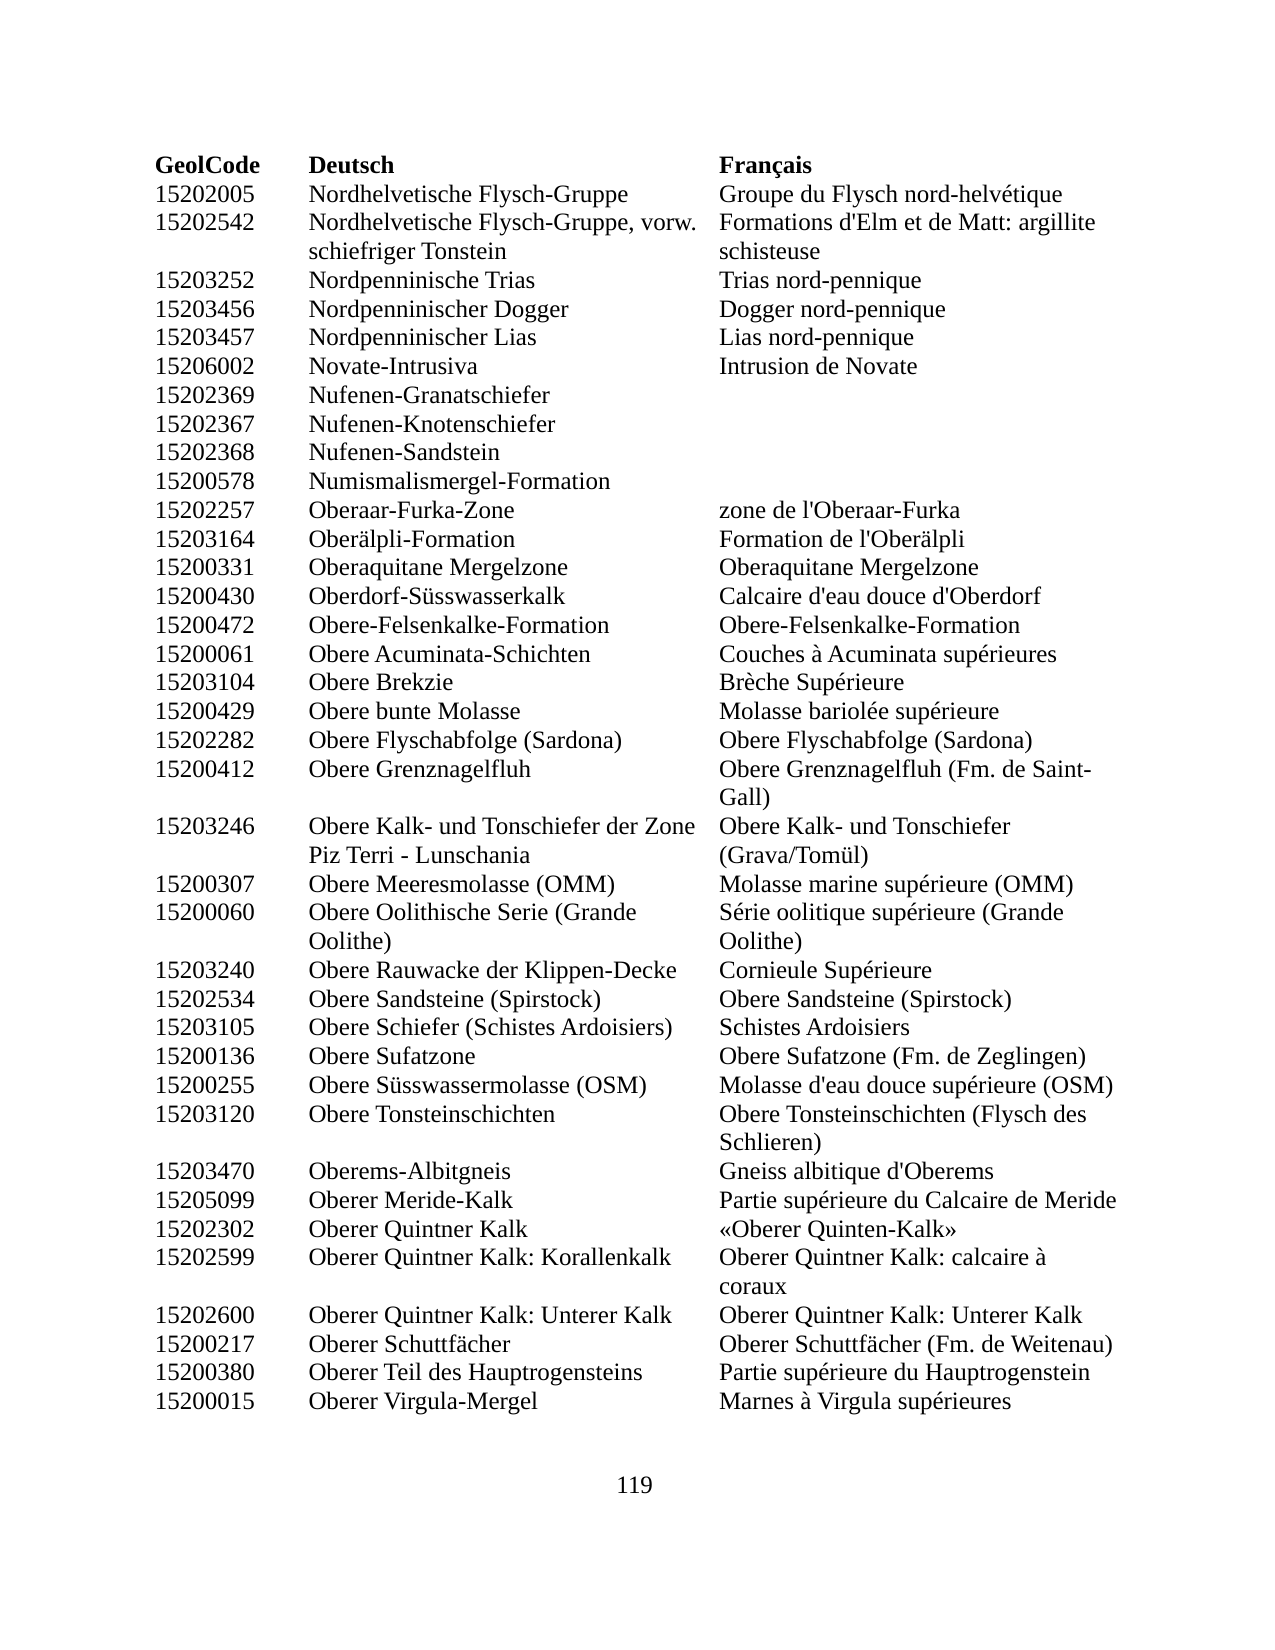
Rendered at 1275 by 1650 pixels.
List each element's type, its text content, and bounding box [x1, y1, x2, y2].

table_cell Oberer Quintner Kalk: Unterer Kalk [714, 1300, 1125, 1329]
table_cell Oberälpli-Formation [304, 524, 714, 552]
table_cell Obere bunte Molasse [304, 696, 714, 725]
table_cell Groupe du Flysch nord-helvétique [714, 179, 1125, 207]
table_cell Oberer Quintner Kalk: Unterer Kalk [304, 1300, 714, 1329]
table_cell Obere Schiefer (Schistes Ardoisiers) [304, 1013, 714, 1041]
table_cell Molasse bariolée supérieure [714, 696, 1125, 725]
table_cell Obere Sufatzone [304, 1041, 714, 1070]
table_cell Oberaquitane Mergelzone [304, 553, 714, 581]
table_cell 15202282 [150, 725, 304, 754]
table_cell Nufenen-Knotenschiefer [304, 409, 714, 437]
table_cell Série oolitique supérieure (Grande Oolithe) [714, 898, 1125, 955]
table_cell Novate-Intrusiva [304, 351, 714, 380]
table_cell Oberer Virgula-Mergel [304, 1386, 714, 1415]
table_cell Cornieule Supérieure [714, 955, 1125, 984]
table_cell 15202302 [150, 1214, 304, 1242]
table_cell Nufenen-Granatschiefer [304, 380, 714, 409]
table_cell Nufenen-Sandstein [304, 438, 714, 466]
table_cell Partie supérieure du Calcaire de Meride [714, 1185, 1125, 1214]
table_cell 15200255 [150, 1070, 304, 1099]
table_cell [714, 409, 1125, 437]
table_cell 15203457 [150, 323, 304, 351]
table_cell Oberer Schuttfächer (Fm. de Weitenau) [714, 1329, 1125, 1357]
table_cell Obere-Felsenkalke-Formation [714, 610, 1125, 639]
table_cell Formation de l'Oberälpli [714, 524, 1125, 552]
table_cell Oberaar-Furka-Zone [304, 495, 714, 524]
table_cell 15203104 [150, 668, 304, 696]
table_cell 15203105 [150, 1013, 304, 1041]
table_cell Molasse marine supérieure (OMM) [714, 869, 1125, 897]
table_cell Obere Tonsteinschichten [304, 1099, 714, 1156]
table_cell zone de l'Oberaar-Furka [714, 495, 1125, 524]
table_cell 15202599 [150, 1243, 304, 1300]
table_cell Dogger nord-pennique [714, 294, 1125, 322]
table_cell Brèche Supérieure [714, 668, 1125, 696]
table_cell Obere Kalk- und Tonschiefer (Grava/Tomül) [714, 811, 1125, 869]
table_cell Obere Flyschabfolge (Sardona) [304, 725, 714, 754]
table_cell Molasse d'eau douce supérieure (OSM) [714, 1070, 1125, 1099]
table_cell Obere Kalk- und Tonschiefer der Zone Piz Terri - Lunschania [304, 811, 714, 869]
table_cell Oberems-Albitgneis [304, 1156, 714, 1185]
table_cell Obere Rauwacke der Klippen-Decke [304, 955, 714, 984]
table_cell Oberer Quintner Kalk [304, 1214, 714, 1242]
table_cell Intrusion de Novate [714, 351, 1125, 380]
table_cell 15202257 [150, 495, 304, 524]
table_cell Nordhelvetische Flysch-Gruppe [304, 179, 714, 207]
table_cell Obere Brekzie [304, 668, 714, 696]
table_cell Obere Flyschabfolge (Sardona) [714, 725, 1125, 754]
table_cell Obere Acuminata-Schichten [304, 639, 714, 667]
table_cell Marnes à Virgula supérieures [714, 1386, 1125, 1415]
table_cell [714, 438, 1125, 466]
table_cell 15200061 [150, 639, 304, 667]
table_cell Nordpenninischer Dogger [304, 294, 714, 322]
table_cell 15202005 [150, 179, 304, 207]
table_cell Oberer Meride-Kalk [304, 1185, 714, 1214]
table_cell Nordpenninische Trias [304, 265, 714, 294]
table_cell 15200578 [150, 466, 304, 495]
table_cell [714, 466, 1125, 495]
table_header Français [714, 150, 1125, 179]
table_cell 15203252 [150, 265, 304, 294]
table_cell 15202542 [150, 208, 304, 265]
table_cell Numismalismergel-Formation [304, 466, 714, 495]
table_cell 15200217 [150, 1329, 304, 1357]
table_cell 15200015 [150, 1386, 304, 1415]
table_cell Obere-Felsenkalke-Formation [304, 610, 714, 639]
table_cell Schistes Ardoisiers [714, 1013, 1125, 1041]
table_cell 15203164 [150, 524, 304, 552]
table_cell Couches à Acuminata supérieures [714, 639, 1125, 667]
table_header GeolCode [150, 150, 304, 179]
table_cell Obere Grenznagelfluh [304, 754, 714, 811]
table_cell Obere Sandsteine (Spirstock) [304, 984, 714, 1012]
table_cell Gneiss albitique d'Oberems [714, 1156, 1125, 1185]
table_cell Obere Süsswassermolasse (OSM) [304, 1070, 714, 1099]
table_cell 15202369 [150, 380, 304, 409]
table_cell Oberer Quintner Kalk: Korallenkalk [304, 1243, 714, 1300]
table_cell 15203246 [150, 811, 304, 869]
table_cell 15205099 [150, 1185, 304, 1214]
table_cell 15200331 [150, 553, 304, 581]
table_cell Nordpenninischer Lias [304, 323, 714, 351]
table_cell 15200136 [150, 1041, 304, 1070]
table_cell Obere Grenznagelfluh (Fm. de Saint-Gall) [714, 754, 1125, 811]
table_cell Oberer Quintner Kalk: calcaire à coraux [714, 1243, 1125, 1300]
table_cell 15203240 [150, 955, 304, 984]
table_cell 15203120 [150, 1099, 304, 1156]
table_cell 15200472 [150, 610, 304, 639]
table_cell Obere Sufatzone (Fm. de Zeglingen) [714, 1041, 1125, 1070]
table_cell «Oberer Quinten-Kalk» [714, 1214, 1125, 1242]
table_cell 15206002 [150, 351, 304, 380]
table_cell 15202600 [150, 1300, 304, 1329]
table_cell 15203470 [150, 1156, 304, 1185]
table_cell Oberdorf-Süsswasserkalk [304, 581, 714, 610]
table_cell Obere Sandsteine (Spirstock) [714, 984, 1125, 1012]
table_cell 15202367 [150, 409, 304, 437]
table_cell 15200412 [150, 754, 304, 811]
table_cell 15200430 [150, 581, 304, 610]
table_cell Trias nord-pennique [714, 265, 1125, 294]
table_cell Formations d'Elm et de Matt: argillite schisteuse [714, 208, 1125, 265]
table_cell 15200307 [150, 869, 304, 897]
table_cell Oberer Schuttfächer [304, 1329, 714, 1357]
table_cell 15200380 [150, 1358, 304, 1386]
table_cell 15202534 [150, 984, 304, 1012]
table_cell Calcaire d'eau douce d'Oberdorf [714, 581, 1125, 610]
table_cell Obere Meeresmolasse (OMM) [304, 869, 714, 897]
table_cell Nordhelvetische Flysch-Gruppe, vorw. schiefriger Tonstein [304, 208, 714, 265]
table_cell Obere Tonsteinschichten (Flysch des Schlieren) [714, 1099, 1125, 1156]
table_cell 15202368 [150, 438, 304, 466]
table_header Deutsch [304, 150, 714, 179]
table_cell [714, 380, 1125, 409]
table_cell 15203456 [150, 294, 304, 322]
table_cell Obere Oolithische Serie (Grande Oolithe) [304, 898, 714, 955]
table_cell Oberaquitane Mergelzone [714, 553, 1125, 581]
table_cell Lias nord-pennique [714, 323, 1125, 351]
table_cell Partie supérieure du Hauptrogenstein [714, 1358, 1125, 1386]
table_cell Oberer Teil des Hauptrogensteins [304, 1358, 714, 1386]
table_cell 15200060 [150, 898, 304, 955]
table_cell 15200429 [150, 696, 304, 725]
